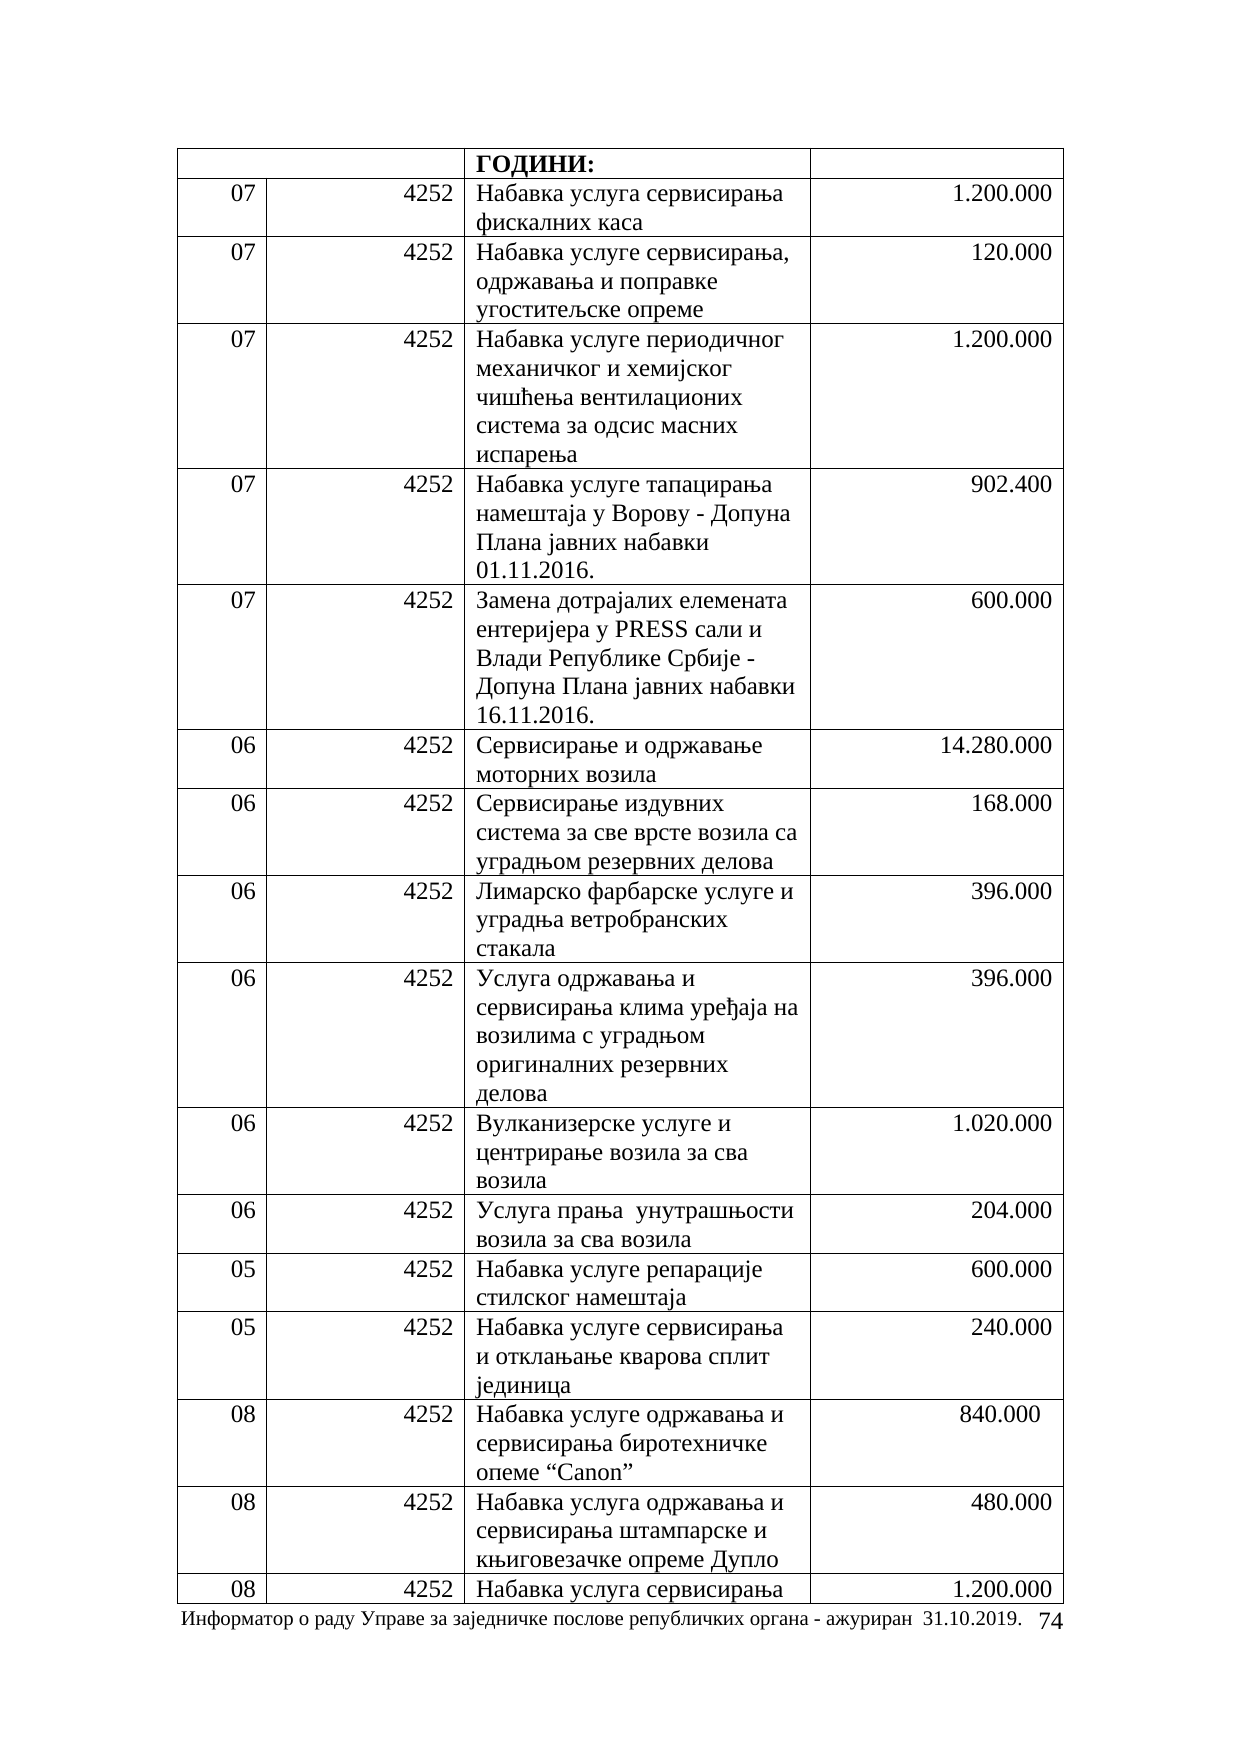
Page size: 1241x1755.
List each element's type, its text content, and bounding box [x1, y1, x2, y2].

table_cell Набавка услуга сервисирања [465, 1574, 810, 1603]
table_cell 4252 [267, 963, 464, 1107]
table_cell 06 [178, 963, 266, 1107]
table_cell Набавка услуге периодичног механичког и хемијског чишћења вентилационих система за одсис масних испарења [465, 324, 810, 468]
table_cell 4252 [267, 1487, 464, 1573]
table_cell 4252 [267, 789, 464, 875]
table_cell Замена дотрајалих елемената ентеријера у PRESS сали и Влади Републике Србије - Допуна Плана јавних набавки 16.11.2016. [465, 585, 810, 729]
table_cell Услуга прања унутрашњости возила за сва возила [465, 1195, 810, 1253]
table_cell 4252 [267, 324, 464, 468]
table_cell 05 [178, 1312, 266, 1398]
table_cell 4252 [267, 730, 464, 787]
table_cell 14.280.000 [811, 730, 1063, 787]
table_cell 1.200.000 [811, 179, 1063, 236]
table_cell Набавка услуге тапацирања намештаја у Ворову - Допуна Плана јавних набавки 01.11.2016. [465, 469, 810, 584]
table_cell 4252 [267, 237, 464, 323]
table_cell 240.000 [811, 1312, 1063, 1398]
table_cell 06 [178, 730, 266, 787]
table_cell 08 [178, 1400, 266, 1486]
table_cell Набавка услуге одржавања и сервисирања биротехничке опеме “Canon” [465, 1400, 810, 1486]
table_cell 4252 [267, 1108, 464, 1194]
table_cell 840.000 [811, 1400, 1063, 1486]
table_cell 396.000 [811, 876, 1063, 962]
table_cell 396.000 [811, 963, 1063, 1107]
table_cell 902.400 [811, 469, 1063, 584]
table_cell Набавка услуга одржавања и сервисирања штампарске и књиговезачке опреме Дупло [465, 1487, 810, 1573]
table_cell Вулканизерске услуге и центрирање возила за сва возила [465, 1108, 810, 1194]
table_cell Сервисирање и одржавање моторних возила [465, 730, 810, 787]
table_cell 4252 [267, 179, 464, 236]
table_cell 168.000 [811, 789, 1063, 875]
table_cell 07 [178, 237, 266, 323]
table_cell 06 [178, 876, 266, 962]
table_cell Сервисирање издувних система за све врсте возила са уградњом резервних делова [465, 789, 810, 875]
table_cell 4252 [267, 585, 464, 729]
table_cell 07 [178, 585, 266, 729]
table_cell ГОДИНИ: [465, 149, 810, 177]
table_cell 480.000 [811, 1487, 1063, 1573]
table_cell 120.000 [811, 237, 1063, 323]
table_cell 1.020.000 [811, 1108, 1063, 1194]
table_cell Набавка услуге сервисирања и отклањање кварова сплит јединица [465, 1312, 810, 1398]
table_cell 07 [178, 324, 266, 468]
table_cell 600.000 [811, 1254, 1063, 1311]
table_cell Набавка услуга сервисирања фискалних каса [465, 179, 810, 236]
table_cell Набавка услуге сервисирања, одржавања и поправке угоститељске опреме [465, 237, 810, 323]
table_cell 600.000 [811, 585, 1063, 729]
table_cell 4252 [267, 469, 464, 584]
table_cell 06 [178, 1195, 266, 1253]
table_cell 08 [178, 1487, 266, 1573]
table_cell 07 [178, 469, 266, 584]
table_cell 1.200.000 [811, 324, 1063, 468]
table_cell 07 [178, 179, 266, 236]
table_cell 4252 [267, 1254, 464, 1311]
table_cell 4252 [267, 1312, 464, 1398]
table_cell Услуга одржавања и сервисирања клима уређаја на возилима с уградњом оригиналних резервних делова [465, 963, 810, 1107]
table_cell 06 [178, 1108, 266, 1194]
table_cell 4252 [267, 876, 464, 962]
table_cell [811, 149, 1063, 177]
table_cell 4252 [267, 1574, 464, 1603]
table_cell 06 [178, 789, 266, 875]
table_cell 4252 [267, 1195, 464, 1253]
table_cell 1.200.000 [811, 1574, 1063, 1603]
table_cell 4252 [267, 1400, 464, 1486]
table_cell 08 [178, 1574, 266, 1603]
table_cell Лимарско фарбарске услуге и уградња ветробранских стакала [465, 876, 810, 962]
table_cell 204.000 [811, 1195, 1063, 1253]
table_cell 05 [178, 1254, 266, 1311]
table_cell Набавка услуге репарације стилског намештаја [465, 1254, 810, 1311]
table_cell [178, 149, 464, 177]
